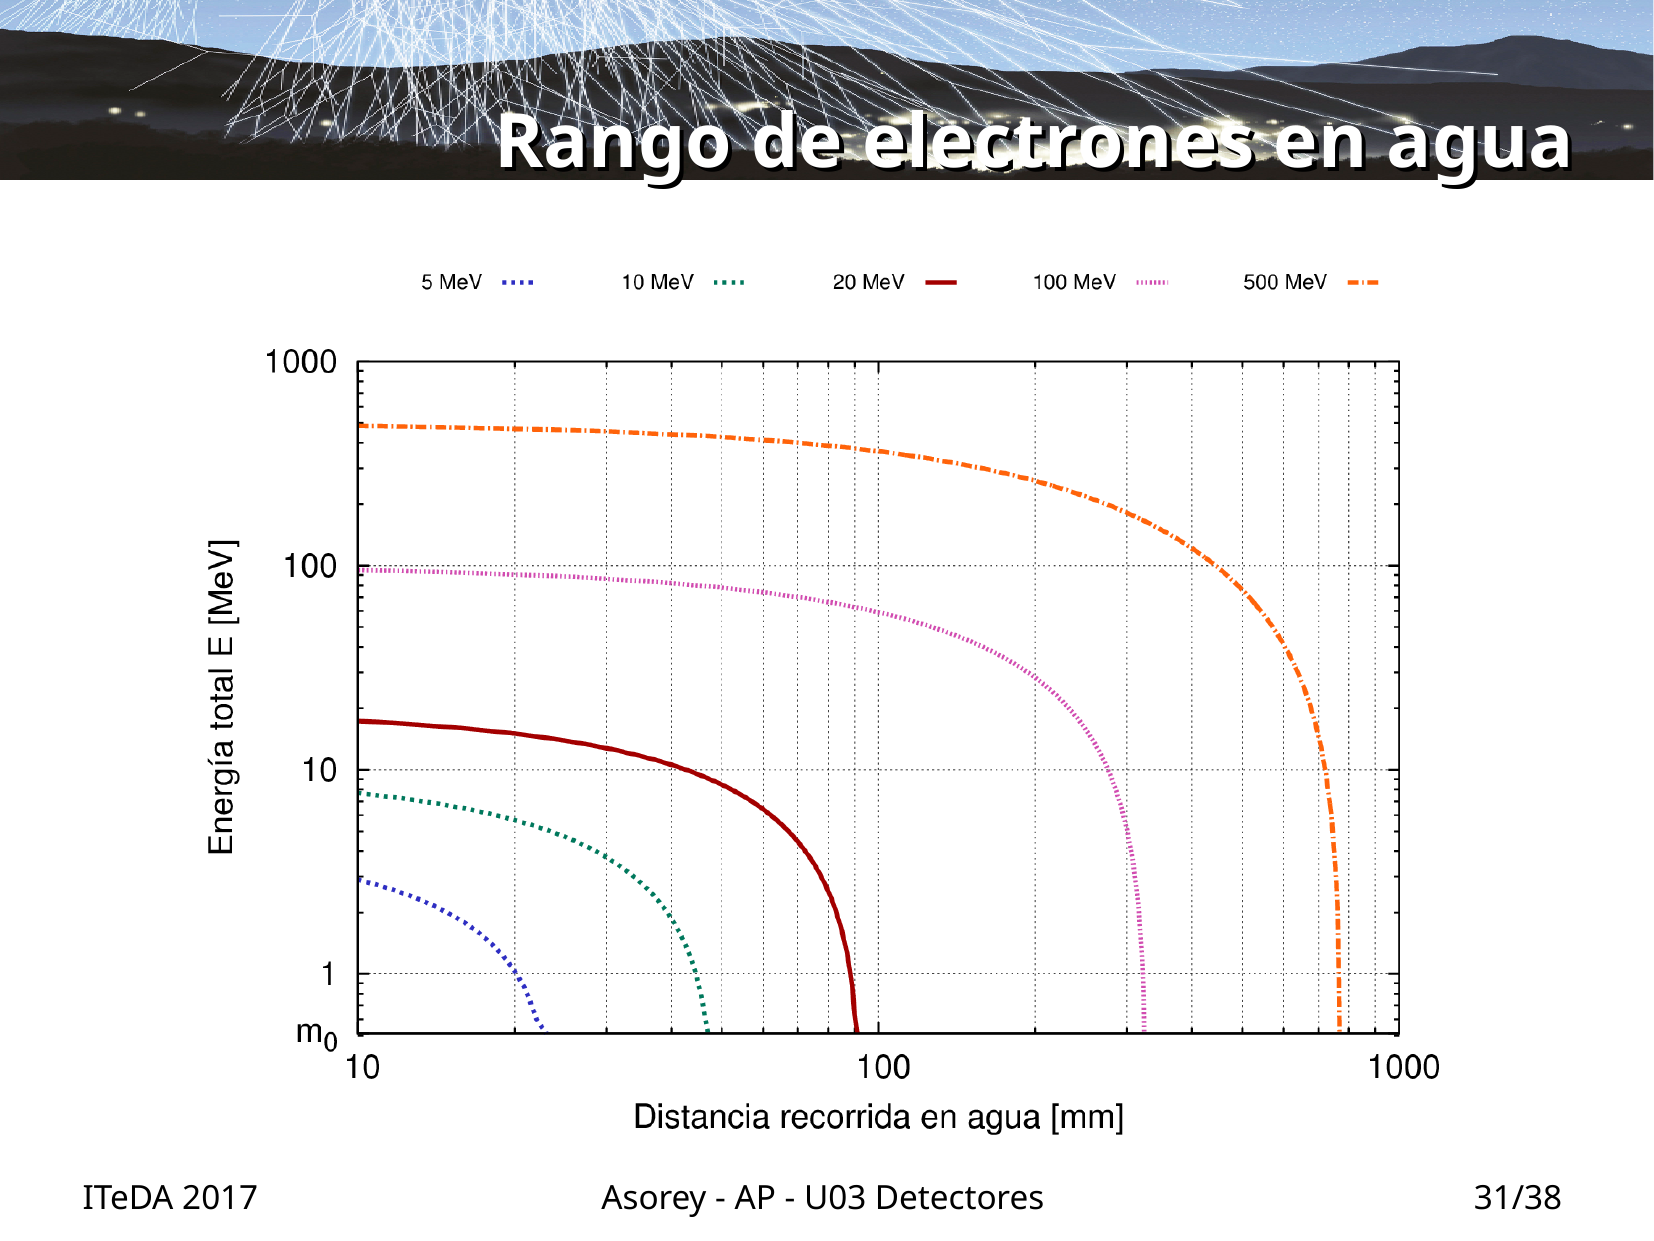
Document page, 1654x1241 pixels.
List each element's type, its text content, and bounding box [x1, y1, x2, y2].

title Rango de electrones en agua [86, 49, 1575, 226]
picture [194, 254, 1459, 1140]
picture [0, 0, 1654, 180]
